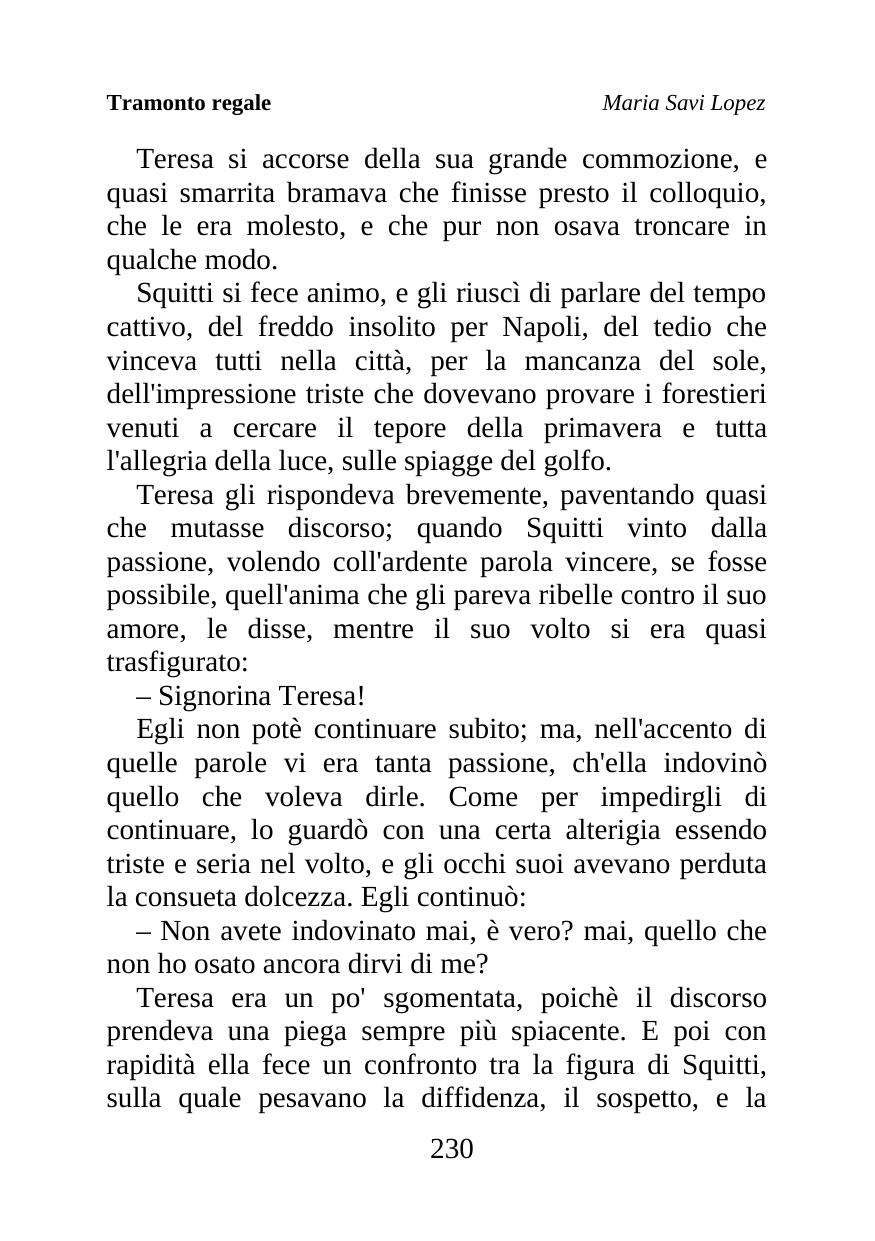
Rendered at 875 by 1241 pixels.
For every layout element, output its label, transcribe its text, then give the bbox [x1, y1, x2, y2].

text Teresa era un po' sgomentata, poichè il discorso prendeva una piega sempre più spiacente. E poi con rapidità ella fece un confronto tra la figura di Squitti, sulla quale pesavano la diffidenza, il sospetto, e la [106, 980, 768, 1114]
text – Non avete indovinato mai, è vero? mai, quello che non ho osato ancora dirvi di me? [106, 913, 768, 980]
text Egli non potè continuare subito; ma, nell'accento di quelle parole vi era tanta passione, ch'ella indovinò quello che voleva dirle. Come per impedirgli di continuare, lo guardò con una certa alterigia essendo triste e seria nel volto, e gli occhi suoi avevano perduta la consueta dolcezza. Egli continuò: [106, 712, 768, 913]
text Squitti si fece animo, e gli riuscì di parlare del tempo cattivo, del freddo insolito per Napoli, del tedio che vinceva tutti nella città, per la mancanza del sole, dell'impressione triste che dovevano provare i forestieri venuti a cercare il tepore della primavera e tutta l'allegria della luce, sulle spiagge del golfo. [106, 276, 768, 477]
text – Signorina Teresa! [106, 678, 768, 712]
text Teresa si accorse della sua grande commozione, e quasi smarrita bramava che finisse presto il colloquio, che le era molesto, e che pur non osava troncare in qualche modo. [106, 141, 768, 276]
text Teresa gli rispondeva brevemente, paventando quasi che mutasse discorso; quando Squitti vinto dalla passione, volendo coll'ardente parola vincere, se fosse possibile, quell'anima che gli pareva ribelle contro il suo amore, le disse, mentre il suo volto si era quasi trasfigurato: [106, 477, 768, 678]
